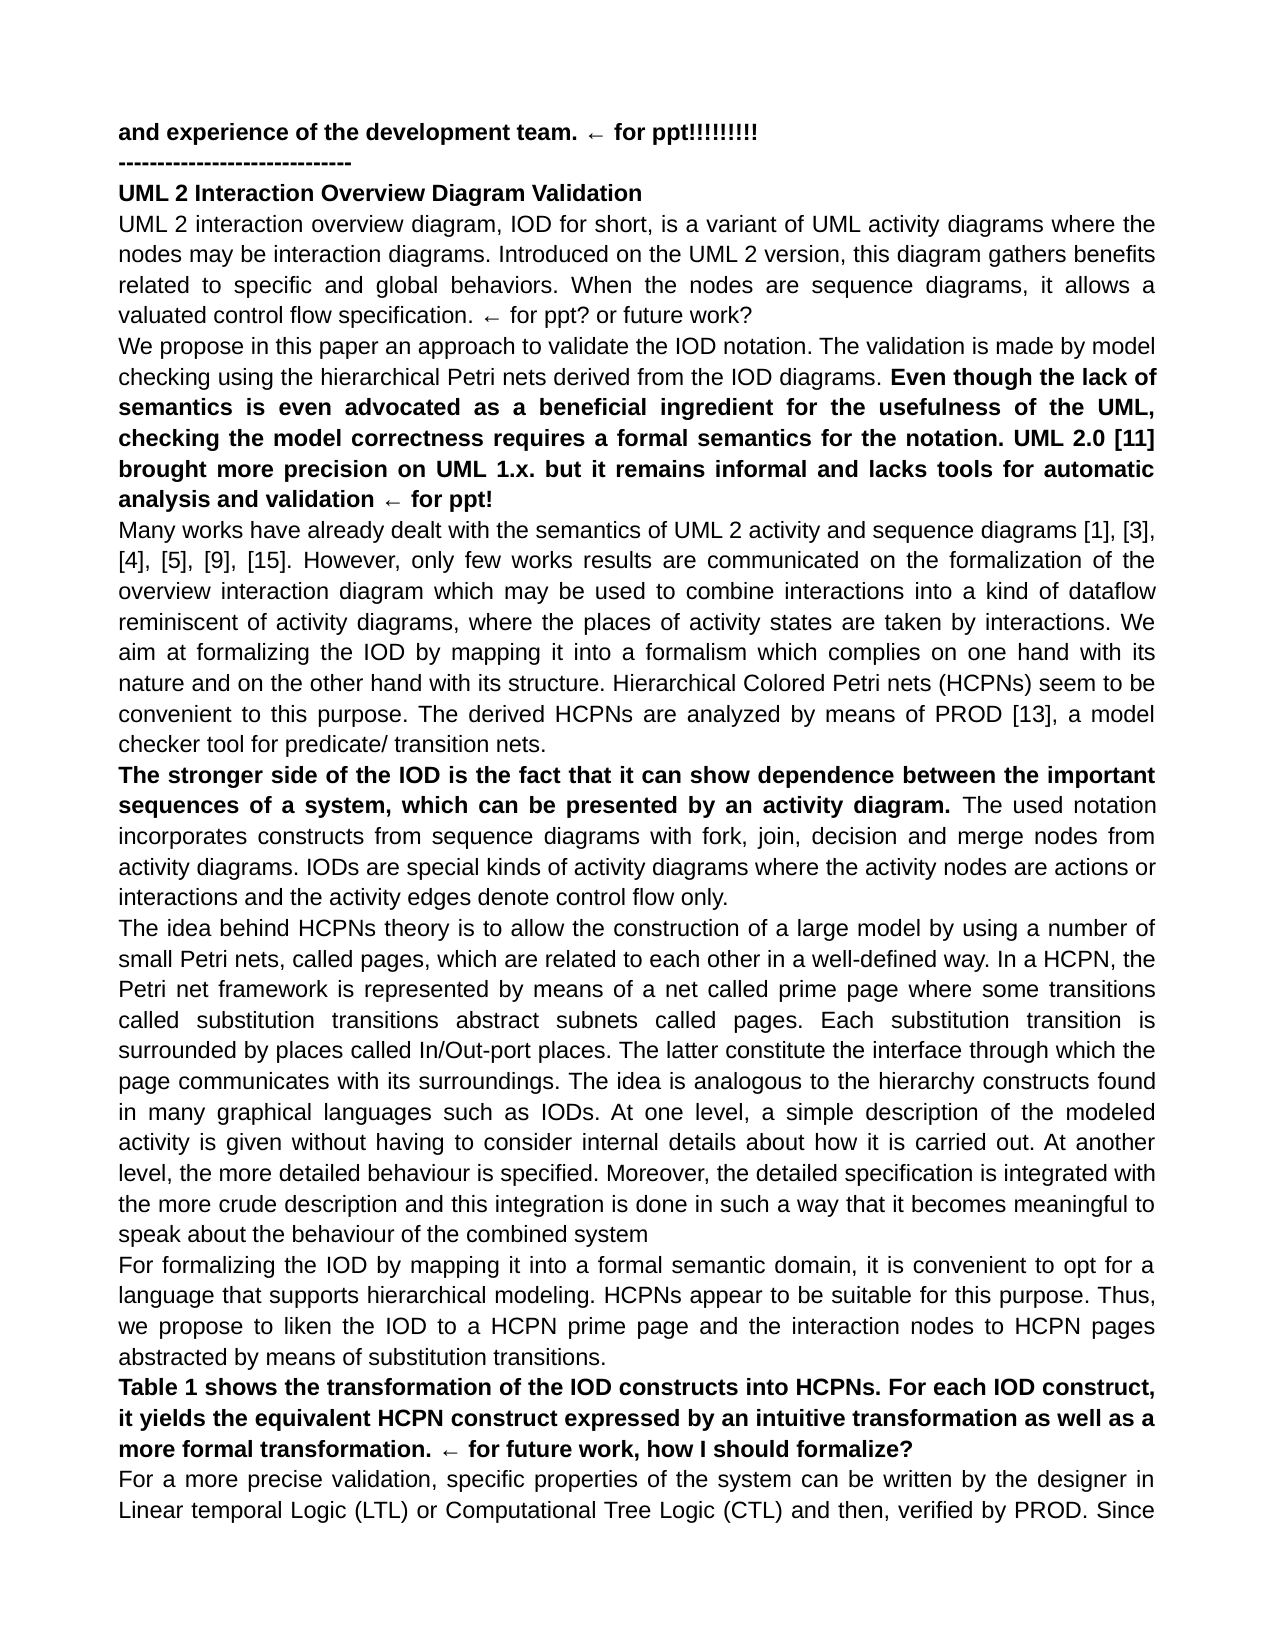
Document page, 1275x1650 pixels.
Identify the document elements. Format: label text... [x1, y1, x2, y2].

text For a more precise validation, specific properties of the system can be written by the designer in Linear temporal Logic (LTL) or Computational Tree Logic (CTL) and then, verified by PROD. Since [118, 1466, 1157, 1523]
text ------------------------------ [118, 149, 1157, 176]
text UML 2 Interaction Overview Diagram Validation [118, 179, 1157, 206]
text UML 2 interaction overview diagram, IOD for short, is a variant of UML activity diagrams where the nodes may be interaction diagrams. Introduced on the UML 2 version, this diagram gathers benefits related to specific and global behaviors. When the nodes are sequence diagrams, it allows a valuated control flow specification. ← for ppt? or future work? [118, 210, 1157, 329]
text For formalizing the IOD by mapping it into a formal semantic domain, it is convenient to opt for a language that supports hierarchical modeling. HCPNs appear to be suitable for this purpose. Thus, we propose to liken the IOD to a HCPN prime page and the interaction nodes to HCPN pages abstracted by means of substitution transitions. [118, 1251, 1157, 1370]
text We propose in this paper an approach to validate the IOD notation. The validation is made by model checking using the hierarchical Petri nets derived from the IOD diagrams. Even though the lack of semantics is even advocated as a beneficial ingredient for the usefulness of the UML, checking the model correctness requires a formal semantics for the notation. UML 2.0 [11] brought more precision on UML 1.x. but it remains informal and lacks tools for automatic analysis and validation ← for ppt! [118, 332, 1157, 512]
text Many works have already dealt with the semantics of UML 2 activity and sequence diagrams [1], [3], [4], [5], [9], [15]. However, only few works results are communicated on the formalization of the overview interaction diagram which may be used to combine interactions into a kind of dataflow reminiscent of activity diagrams, where the places of activity states are taken by interactions. We aim at formalizing the IOD by mapping it into a formalism which complies on one hand with its nature and on the other hand with its structure. Hierarchical Colored Petri nets (HCPNs) seem to be convenient to this purpose. The derived HCPNs are analyzed by means of PROD [13], a model checker tool for predicate/ transition nets. [118, 516, 1157, 757]
text The stronger side of the IOD is the fact that it can show dependence between the important sequences of a system, which can be presented by an activity diagram. The used notation incorporates constructs from sequence diagrams with fork, join, decision and merge nodes from activity diagrams. IODs are special kinds of activity diagrams where the activity nodes are actions or interactions and the activity edges denote control flow only. [118, 761, 1157, 911]
text Table 1 shows the transformation of the IOD constructs into HCPNs. For each IOD construct, it yields the equivalent HCPN construct expressed by an intuitive transformation as well as a more formal transformation. ← for future work, how I should formalize? [118, 1374, 1157, 1462]
text and experience of the development team. ← for ppt!!!!!!!!! [118, 118, 1157, 145]
text The idea behind HCPNs theory is to allow the construction of a large model by using a number of small Petri nets, called pages, which are related to each other in a well-defined way. In a HCPN, the Petri net framework is represented by means of a net called prime page where some transitions called substitution transitions abstract subnets called pages. Each substitution transition is surrounded by places called In/Out-port places. The latter constitute the interface through which the page communicates with its surroundings. The idea is analogous to the hierarchy constructs found in many graphical languages such as IODs. At one level, a simple description of the modeled activity is given without having to consider internal details about how it is carried out. At another level, the more detailed behaviour is specified. Moreover, the detailed specification is integrated with the more crude description and this integration is done in such a way that it becomes meaningful to speak about the behaviour of the combined system [118, 914, 1157, 1247]
